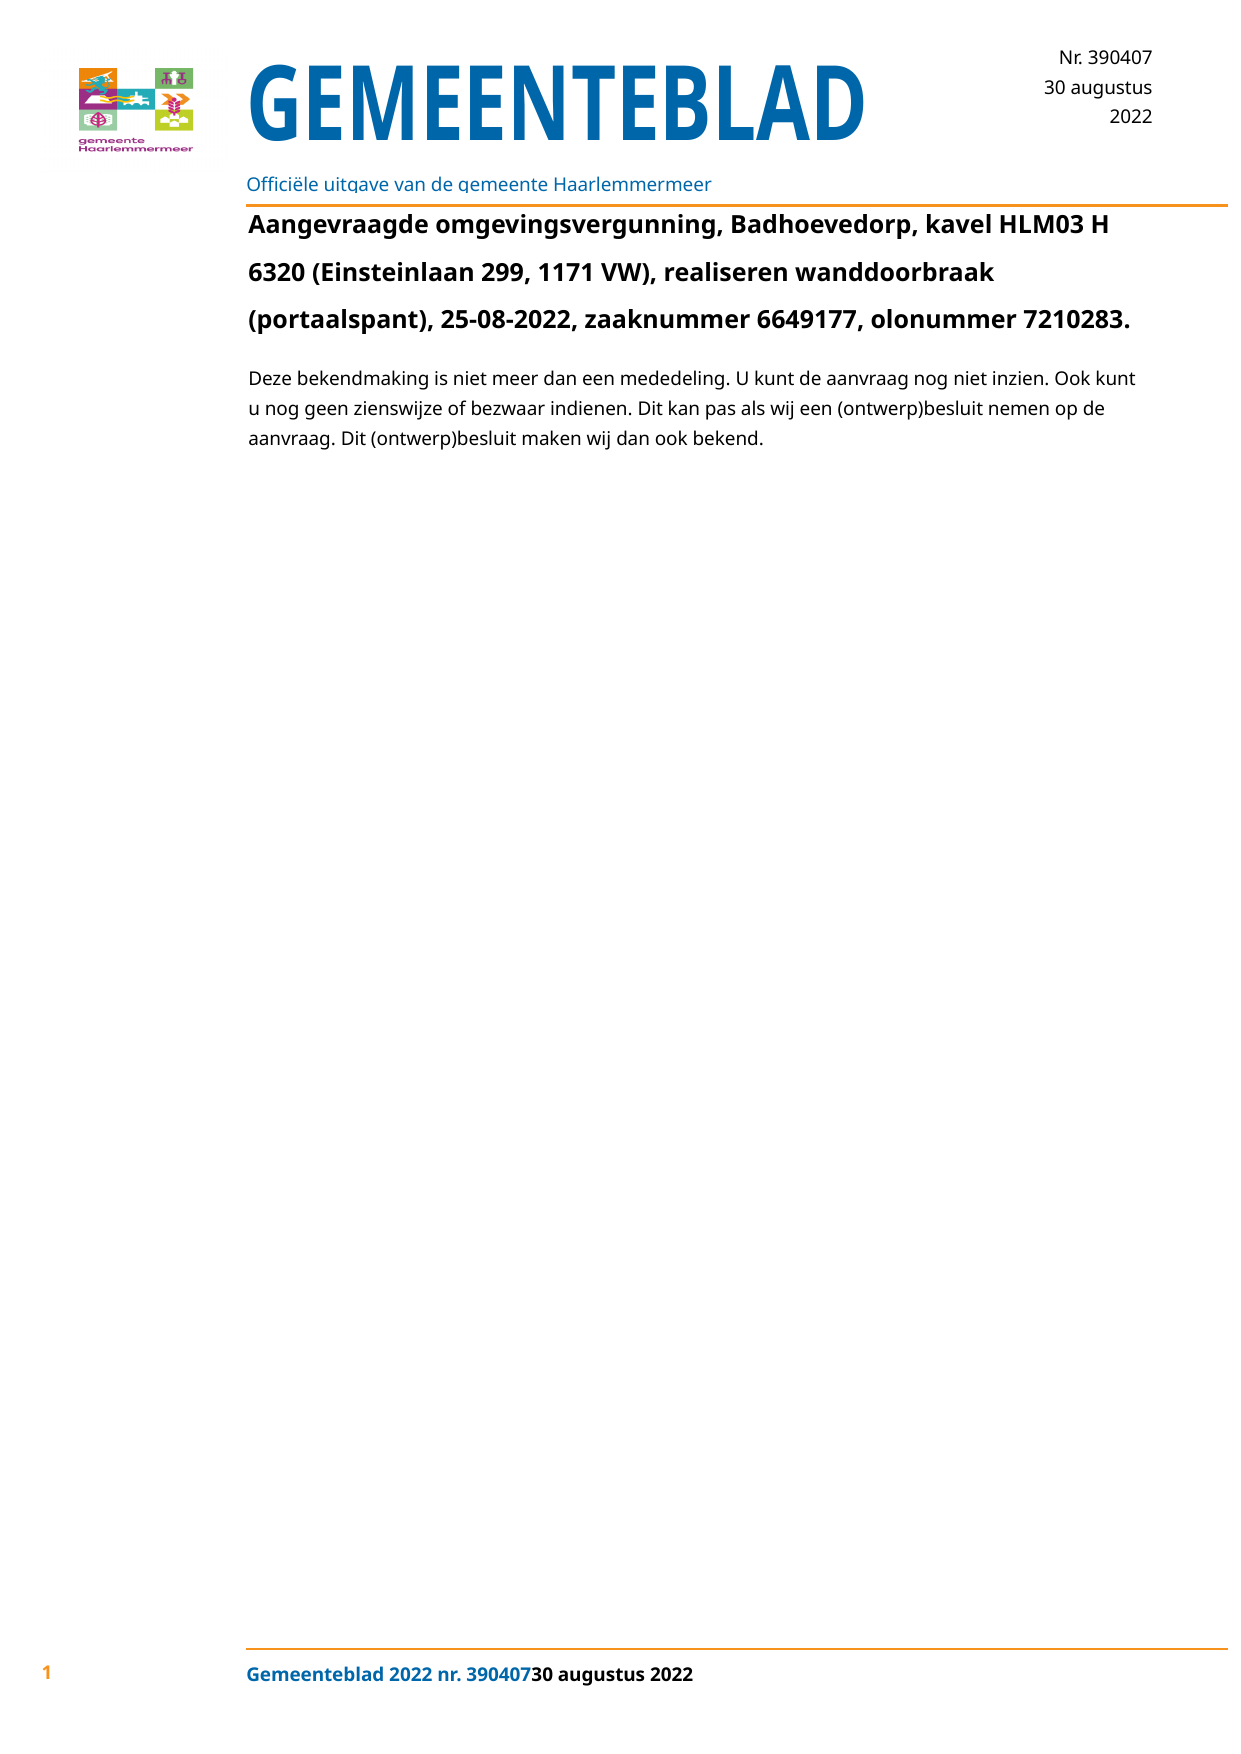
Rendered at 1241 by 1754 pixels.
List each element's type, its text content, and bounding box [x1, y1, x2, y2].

text Deze bekendmaking is niet meer dan een mededeling. U kunt de aanvraag nog niet inzien. Ook kunt u nog geen zienswijze of bezwaar indienen. Dit kan pas als wij een (ontwerp)besluit nemen op de aanvraag. Dit (ontwerp)besluit maken wij dan ook bekend. [248, 366, 1152, 450]
text Aangevraagde omgevingsvergunning, Badhoevedorp, kavel HLM03 H 6320 (Einsteinlaan 299, 1171 VW), realiseren wanddoorbraak (portaalspant), 25-08-2022, zaaknummer 6649177, olonummer 7210283. [248, 207, 1152, 336]
picture [41, 47, 231, 172]
